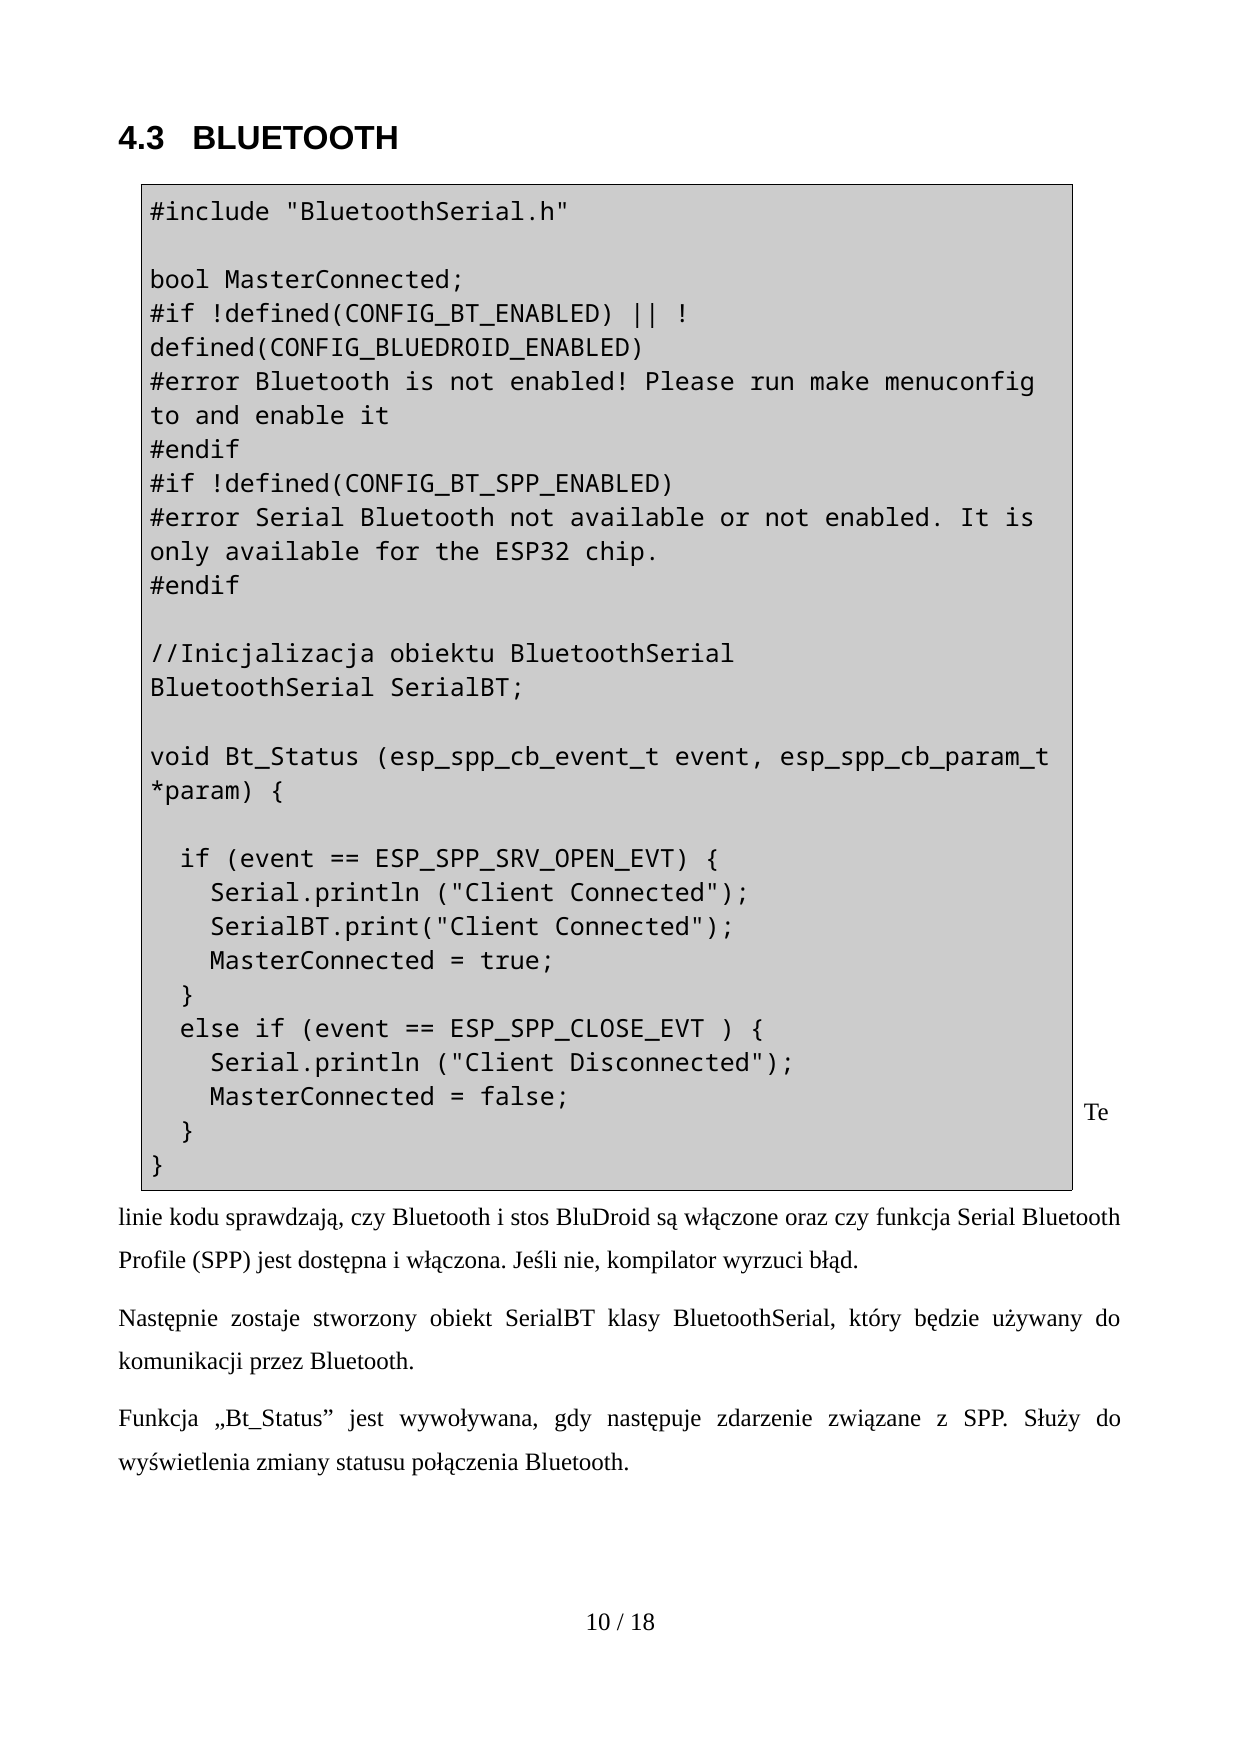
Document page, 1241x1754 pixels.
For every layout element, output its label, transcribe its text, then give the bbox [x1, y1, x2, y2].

text Serial.println ("Client Connected"); [149, 874, 1063, 908]
text bool MasterConnected; [149, 261, 1063, 295]
text Funkcja „Bt_Status” jest wywoływana, gdy następuje zdarzenie związane z SPP. Służy do wyświetlenia zmiany statusu połączenia Bluetooth. [118, 1403, 1122, 1475]
text //Inicjalizacja obiektu BluetoothSerial [149, 636, 1063, 670]
text if (event == ESP_SPP_SRV_OPEN_EVT) { [149, 840, 1063, 874]
text #endif [149, 432, 1063, 466]
text BluetoothSerial SerialBT; [149, 670, 1063, 704]
text Serial.println ("Client Disconnected"); [149, 1045, 1063, 1079]
text #error Serial Bluetooth not available or not enabled. It is only available for the ESP32 chip. [149, 500, 1063, 568]
text #error Bluetooth is not enabled! Please run make menuconfig to and enable it [149, 363, 1063, 432]
text } [149, 1113, 1063, 1147]
text Te linie kodu sprawdzają, czy Bluetooth i stos BluDroid są włączone oraz czy funkcja Serial Bluetooth Profile (SPP) jest dostępna i włączona. Jeśli nie, kompilator wyrzuci błąd. [118, 1097, 1122, 1274]
text #if !defined(CONFIG_BT_ENABLED) || !defined(CONFIG_BLUEDROID_ENABLED) [149, 295, 1063, 363]
text Następnie zostaje stworzony obiekt SerialBT klasy BluetoothSerial, który będzie używany do komunikacji przez Bluetooth. [118, 1303, 1122, 1374]
text #if !defined(CONFIG_BT_SPP_ENABLED) [149, 466, 1063, 500]
text #include "BluetoothSerial.h" [149, 193, 1063, 227]
text MasterConnected = true; [149, 943, 1063, 977]
subtitle BLUETOOTH [118, 118, 1122, 157]
text else if (event == ESP_SPP_CLOSE_EVT ) { [149, 1011, 1063, 1045]
text } [149, 977, 1063, 1011]
text void Bt_Status (esp_spp_cb_event_t event, esp_spp_cb_param_t *param) { [149, 738, 1063, 806]
text #endif [149, 568, 1063, 602]
text } [149, 1147, 1063, 1181]
text SerialBT.print("Client Connected"); [149, 908, 1063, 943]
text MasterConnected = false; [149, 1079, 1063, 1113]
